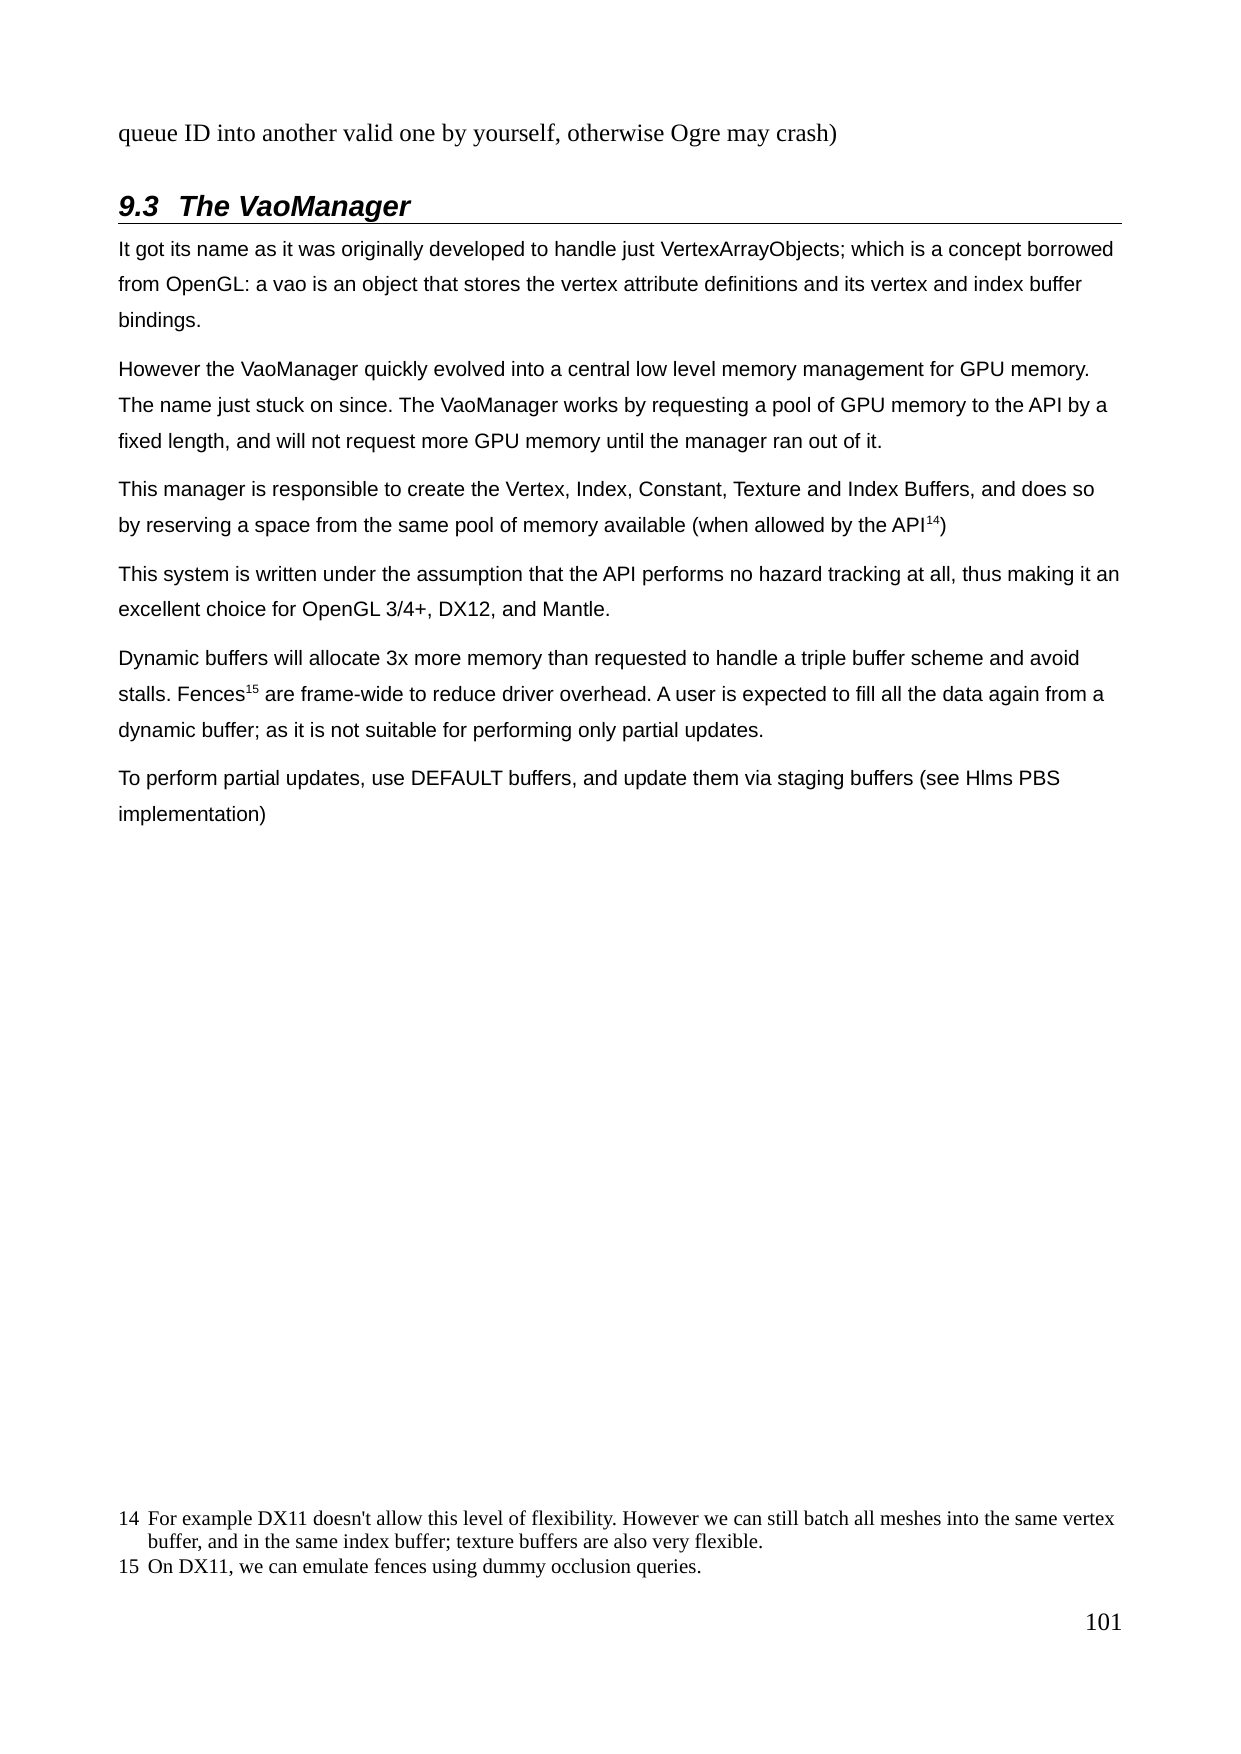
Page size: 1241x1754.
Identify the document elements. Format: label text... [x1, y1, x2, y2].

text This system is written under the assumption that the API performs no hazard tracking at all, thus making it an excellent choice for OpenGL 3/4+, DX12, and Mantle. [118, 561, 1122, 621]
text For example DX11 doesn't allow this level of flexibility. However we can still batch all meshes into the same vertex buffer, and in the same index buffer; texture buffers are also very flexible. [118, 1505, 1122, 1553]
text queue ID into another valid one by yourself, otherwise Ogre may crash) [118, 118, 1122, 147]
text This manager is responsible to create the Vertex, Index, Constant, Texture and Index Buffers, and does so by reserving a space from the same pool of memory available (when allowed by the API) [118, 477, 1122, 537]
text To perform partial updates, use DEFAULT buffers, and update them via staging buffers (see Hlms PBS implementation) [118, 766, 1122, 826]
text On DX11, we can emulate fences using dummy occlusion queries. [118, 1553, 1122, 1578]
text Dynamic buffers will allocate 3x more memory than requested to handle a triple buffer scheme and avoid stalls. Fences are frame-wide to reduce driver overhead. A user is expected to fill all the data again from a dynamic buffer; as it is not suitable for performing only partial updates. [118, 646, 1122, 742]
subtitle The VaoManager [118, 189, 1122, 223]
text It got its name as it was originally developed to handle just VertexArrayObjects; which is a concept borrowed from OpenGL: a vao is an object that stores the vertex attribute definitions and its vertex and index buffer bindings. [118, 236, 1122, 332]
text However the VaoManager quickly evolved into a central low level memory management for GPU memory. The name just stuck on since. The VaoManager works by requesting a pool of GPU memory to the API by a fixed length, and will not request more GPU memory until the manager ran out of it. [118, 357, 1122, 452]
